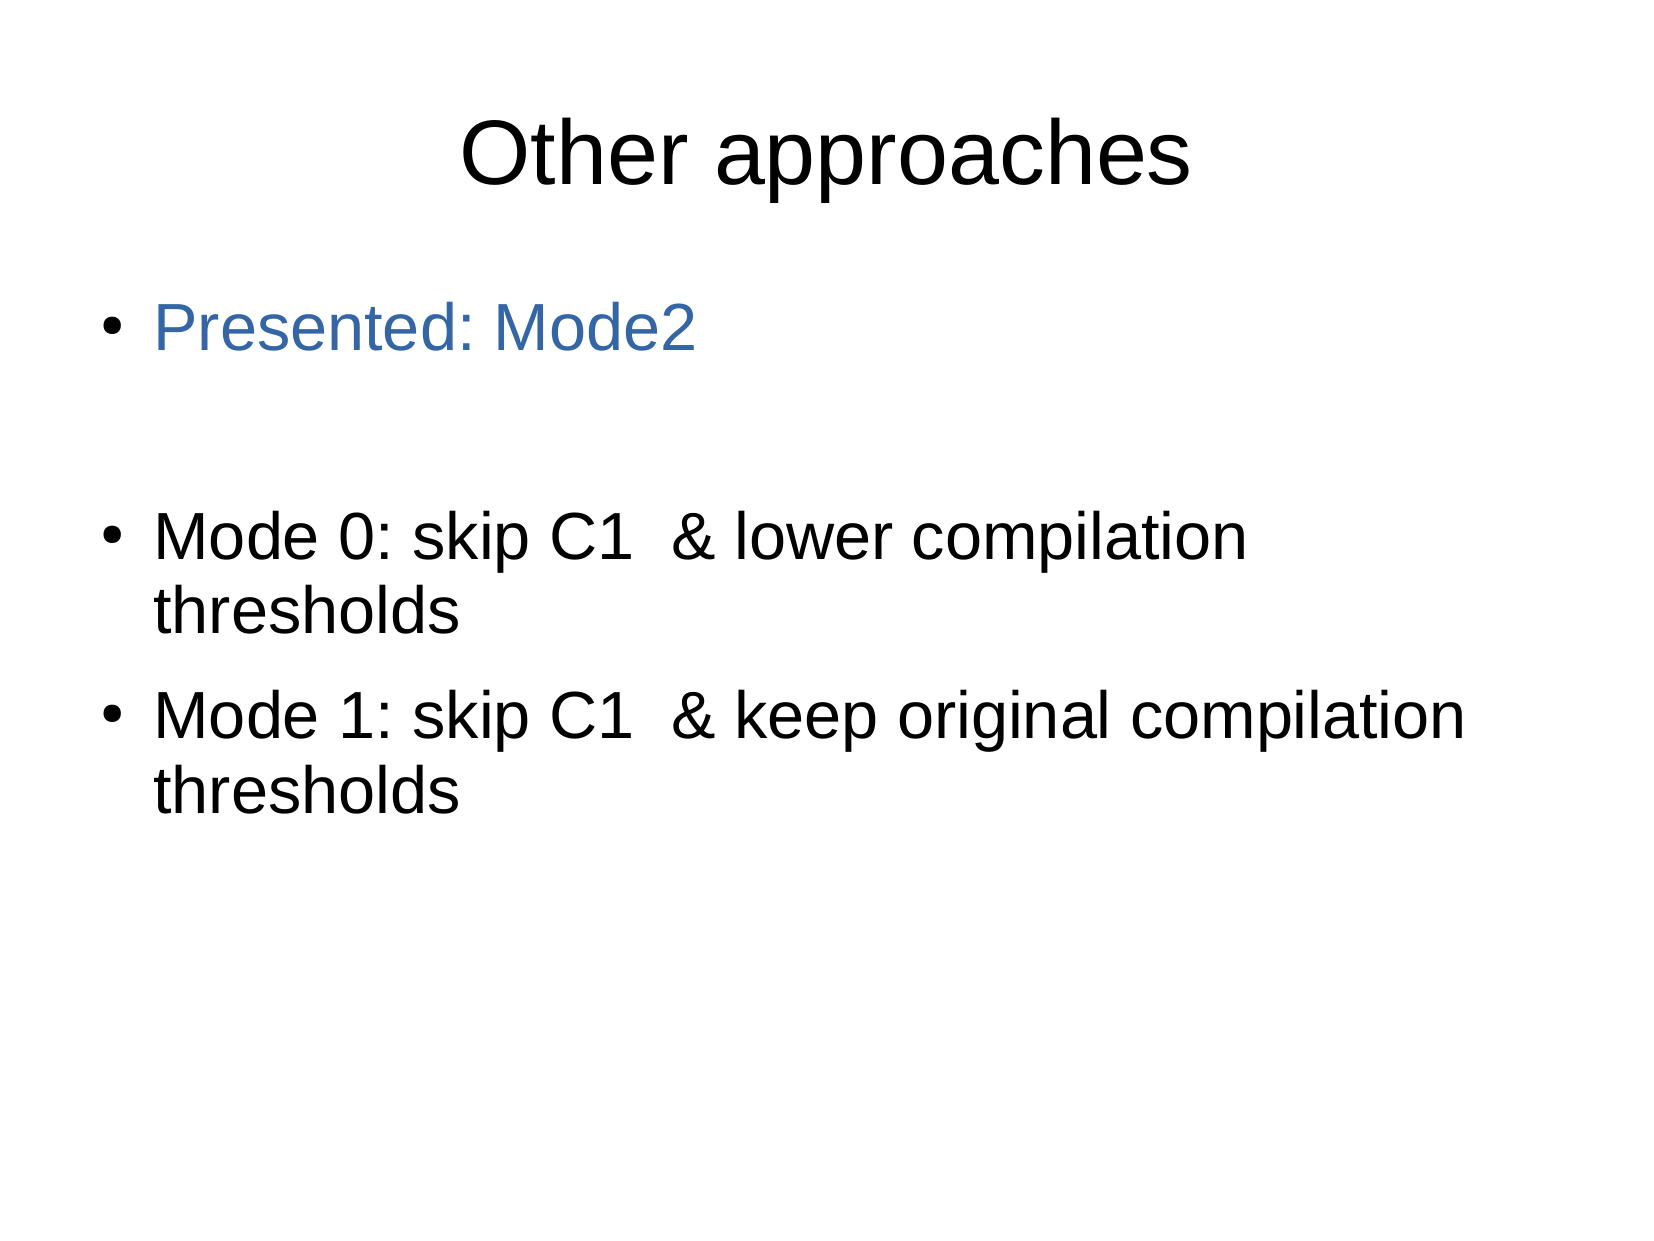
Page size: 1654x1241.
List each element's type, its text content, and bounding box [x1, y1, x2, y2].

list Presented: Mode2 Mode 0: skip C1 & lower compilation thresholds Mode 1: skip C1 & keep original compilation thresholds [82, 290, 1571, 1010]
title Other approaches [82, 49, 1571, 257]
